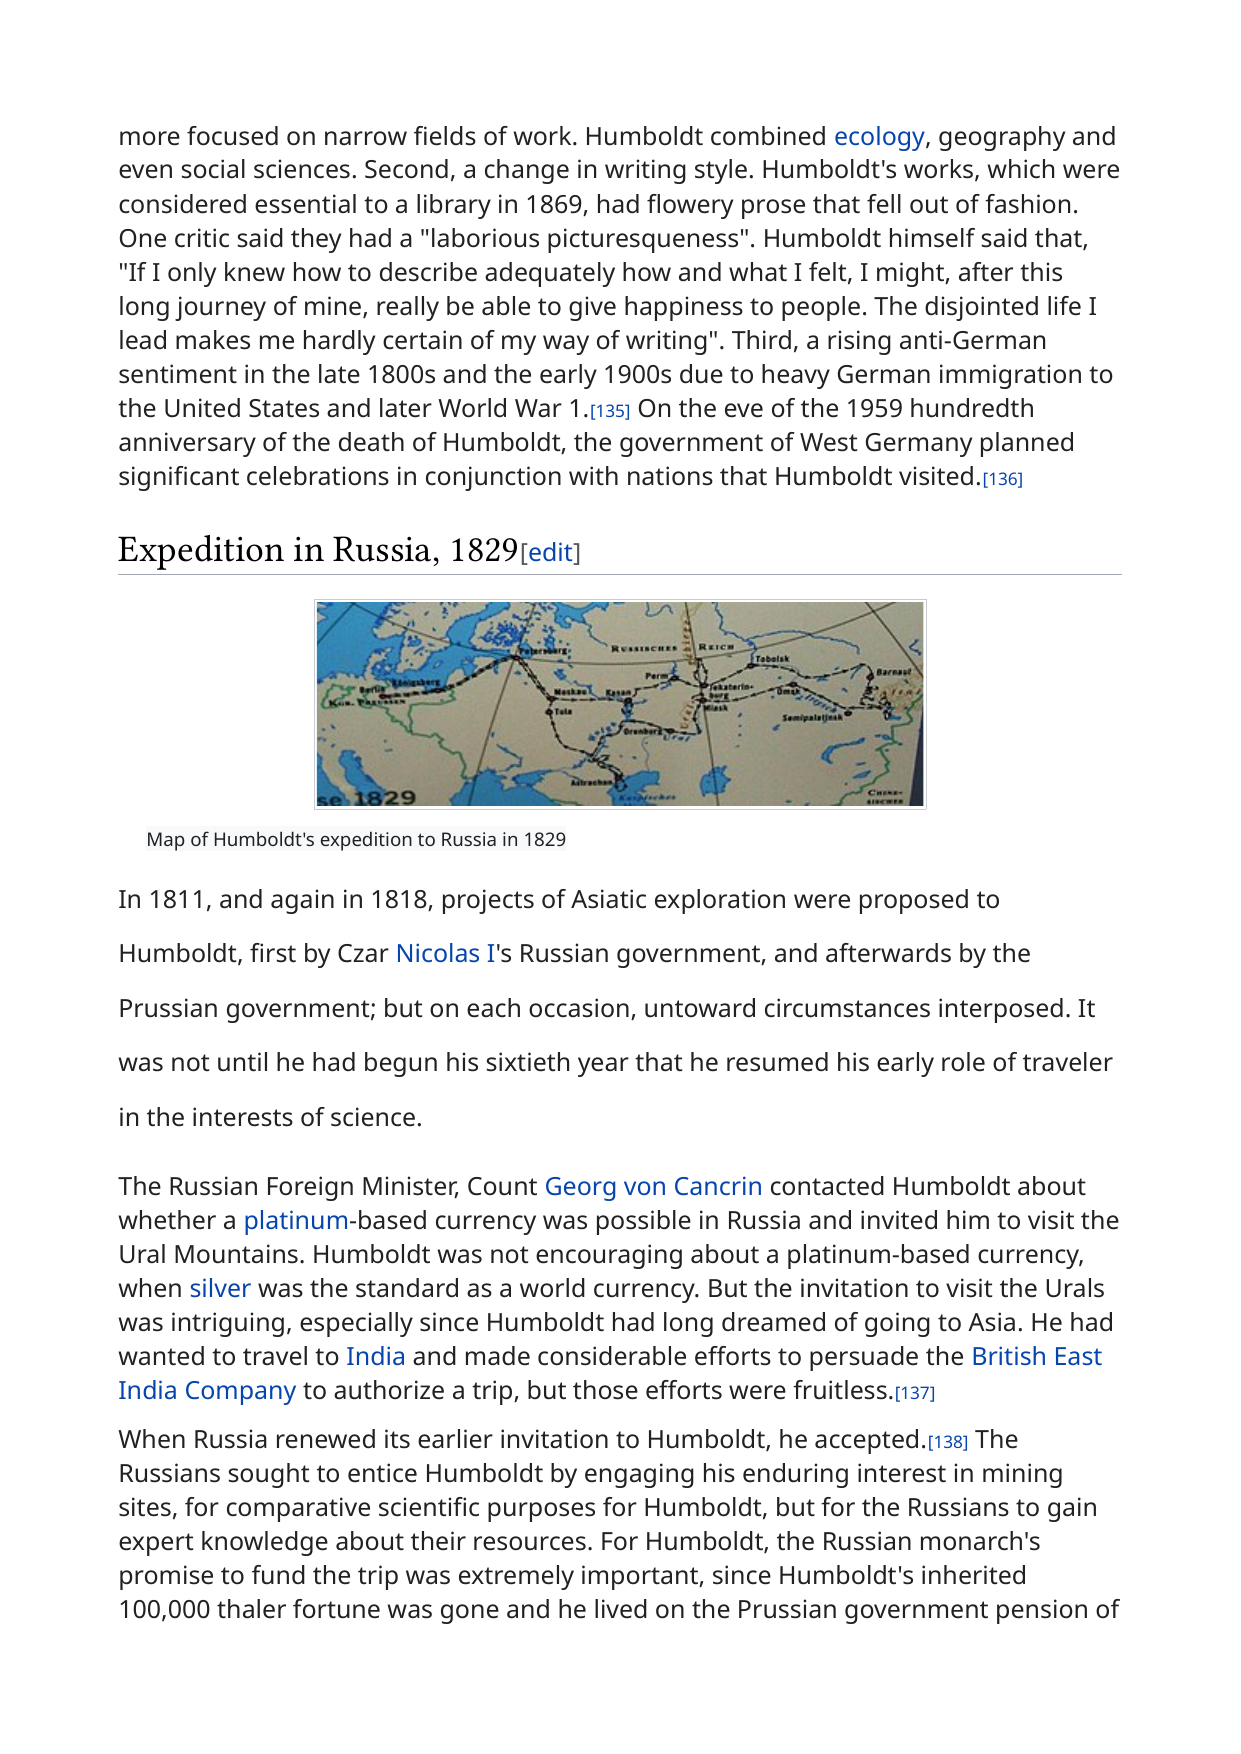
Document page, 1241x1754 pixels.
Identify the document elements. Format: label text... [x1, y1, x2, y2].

subtitle Expedition in Russia, 1829[edit] [118, 528, 1122, 574]
text The Russian Foreign Minister, Count Georg von Cancrin contacted Humboldt about whether a platinum-based currency was possible in Russia and invited him to visit the Ural Mountains. Humboldt was not encouraging about a platinum-based currency, when silver was the standard as a world currency. But the invitation to visit the Urals was intriguing, especially since Humboldt had long dreamed of going to Asia. He had wanted to travel to India and made considerable efforts to persuade the British East India Company to authorize a trip, but those efforts were fruitless.[137] [118, 1168, 1122, 1407]
picture [316, 602, 924, 806]
text Map of Humboldt's expedition to Russia in 1829 [123, 826, 1122, 851]
text When Russia renewed its earlier invitation to Humboldt, he accepted.[138] The Russians sought to entice Humboldt by engaging his enduring interest in mining sites, for comparative scientific purposes for Humboldt, but for the Russians to gain expert knowledge about their resources. For Humboldt, the Russian monarch's promise to fund the trip was extremely important, since Humboldt's inherited 100,000 thaler fortune was gone and he lived on the Prussian government pension of [118, 1421, 1122, 1626]
text more focused on narrow fields of work. Humboldt combined ecology, geography and even social sciences. Second, a change in writing style. Humboldt's works, which were considered essential to a library in 1869, had flowery prose that fell out of fashion. One critic said they had a "laborious picturesqueness". Humboldt himself said that, "If I only knew how to describe adequately how and what I felt, I might, after this long journey of mine, really be able to give happiness to people. The disjointed life I lead makes me hardly certain of my way of writing". Third, a rising anti-German sentiment in the late 1800s and the early 1900s due to heavy German immigration to the United States and later World War 1.[135] On the eve of the 1959 hundredth anniversary of the death of Humboldt, the government of West Germany planned significant celebrations in conjunction with nations that Humboldt visited.[136] [118, 118, 1122, 493]
text In 1811, and again in 1818, projects of Asiatic exploration were proposed to Humboldt, first by Czar Nicolas I's Russian government, and afterwards by the Prussian government; but on each occasion, untoward circumstances interposed. It was not until he had begun his sixtieth year that he resumed his early role of traveler in the interests of science. [118, 881, 1122, 1133]
